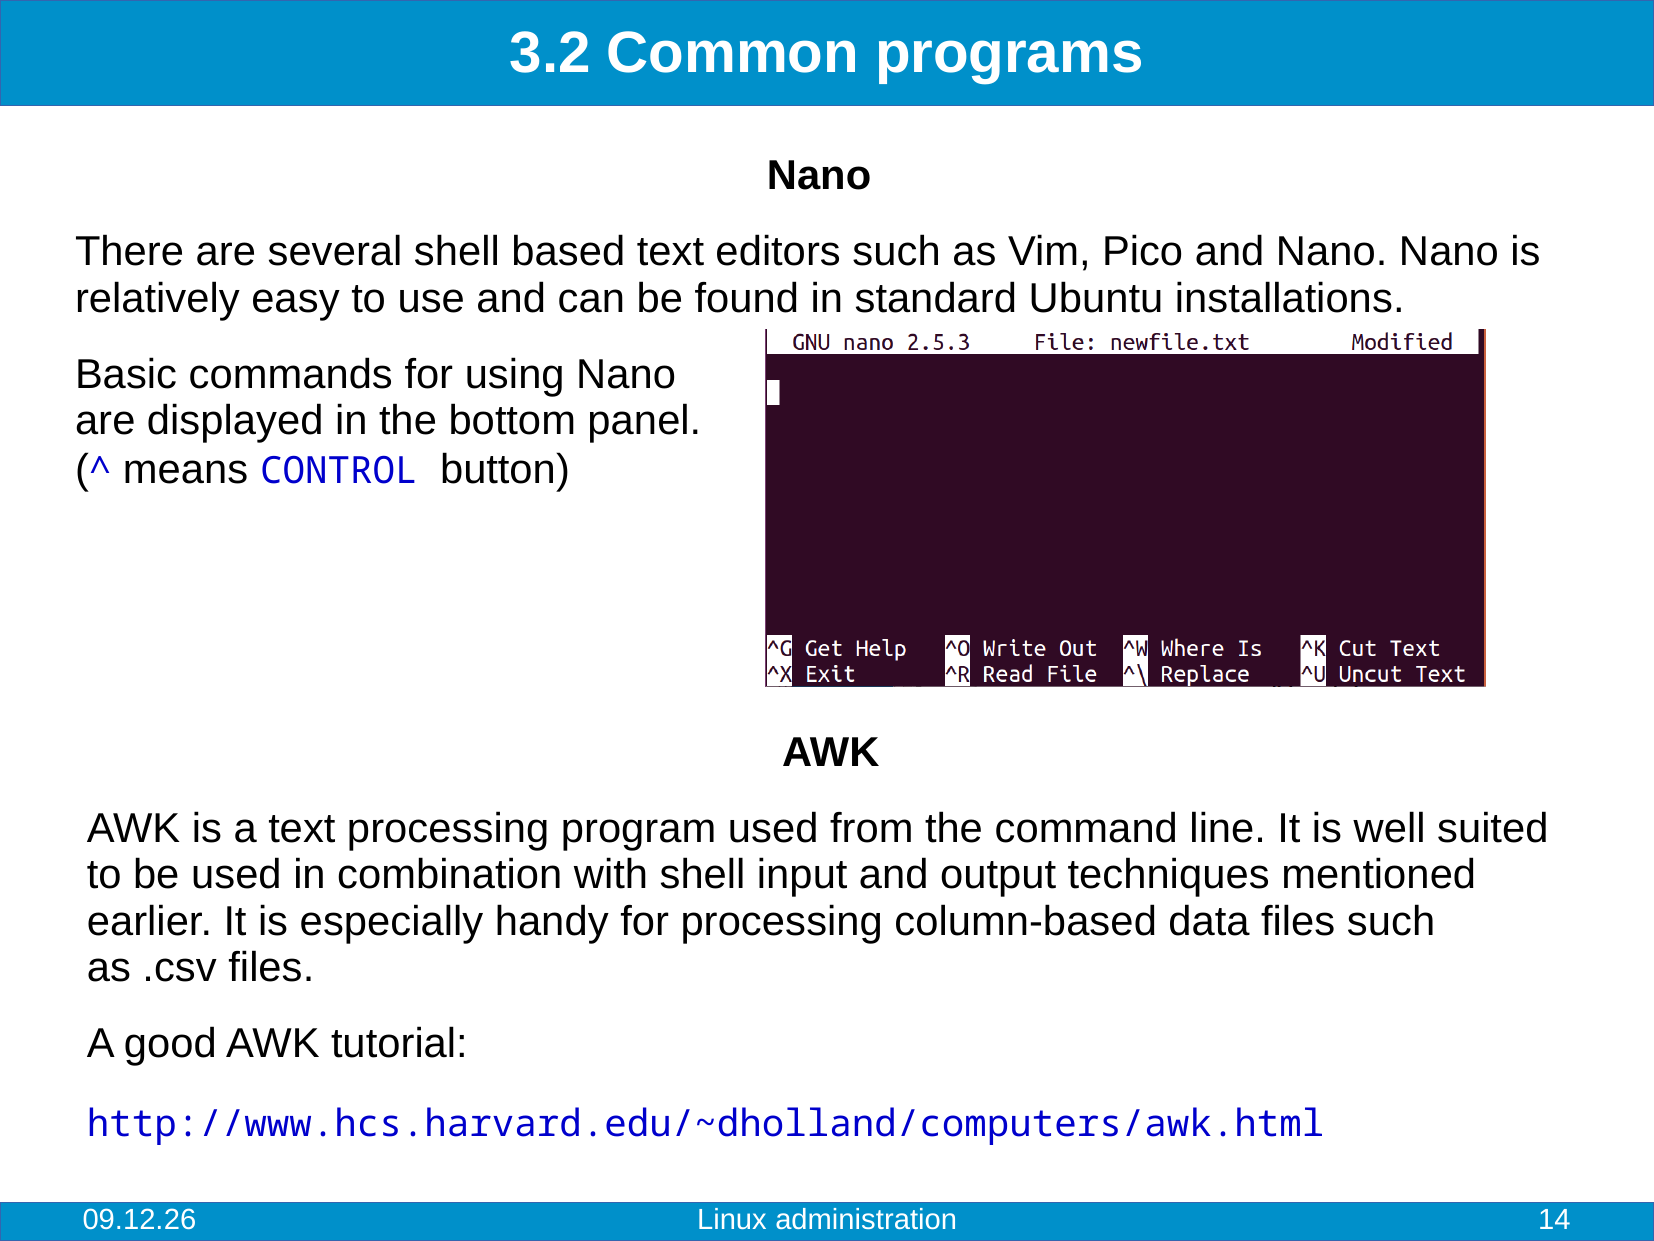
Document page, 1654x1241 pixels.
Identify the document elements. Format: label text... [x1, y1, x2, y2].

list Nano There are several shell based text editors such as Vim, Pico and Nano. Nano is relatively easy to use and can be found in standard Ubuntu installations. Basic commands for using Nano are displayed in the bottom panel. (^ means CONTROL button) [75, 151, 1564, 781]
list AWK AWK is a text processing program used from the command line. It is well suited to be used in combination with shell input and output techniques mentioned earlier. It is especially handy for processing column-based data files such as .csv files. A good AWK tutorial: http://www.hcs.harvard.edu/~dholland/computers/awk.html [86, 728, 1576, 1239]
picture [765, 329, 1486, 687]
title 3.2 Common programs [0, 0, 1654, 106]
